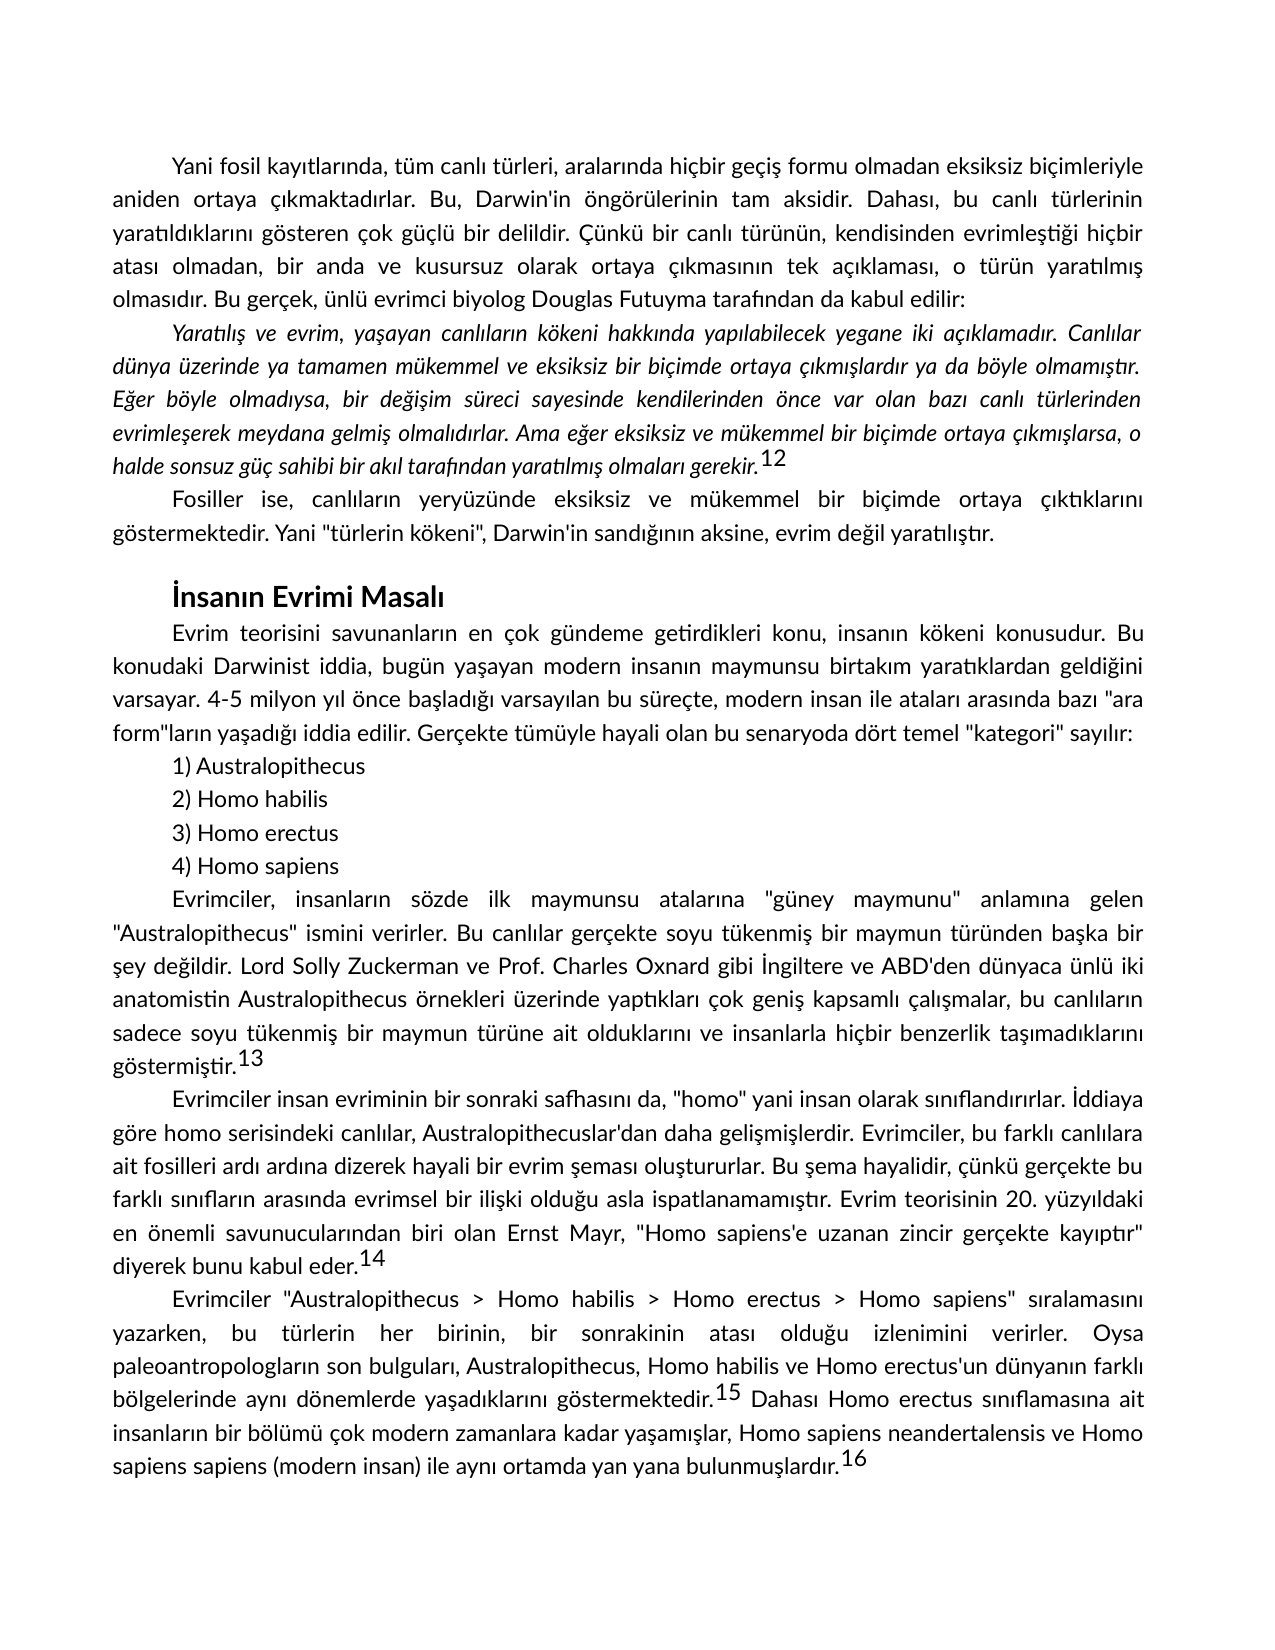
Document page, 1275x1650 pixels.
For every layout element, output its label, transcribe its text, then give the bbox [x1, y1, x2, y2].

text Evrimciler insan evriminin bir sonraki safhasını da, "homo" yani insan olarak sınıflandırırlar. İddiaya göre homo serisindeki canlılar, Australopithecuslar'dan daha gelişmişlerdir. Evrimciler, bu farklı canlılara ait fosilleri ardı ardına dizerek hayali bir evrim şeması oluştururlar. Bu şema hayalidir, çünkü gerçekte bu farklı sınıfların arasında evrimsel bir ilişki olduğu asla ispatlanamamıştır. Evrim teorisinin 20. yüzyıldaki en önemli savunucularından biri olan Ernst Mayr, "Homo sapiens'e uzanan zincir gerçekte kayıptır" diyerek bunu kabul eder.14 [112, 1081, 1145, 1281]
text Yaratılış ve evrim, yaşayan canlıların kökeni hakkında yapılabilecek yegane iki açıklamadır. Canlılar dünya üzerinde ya tamamen mükemmel ve eksiksiz bir biçimde ortaya çıkmışlardır ya da böyle olmamıştır. Eğer böyle olmadıysa, bir değişim süreci sayesinde kendilerinden önce var olan bazı canlı türlerinden evrimleşerek meydana gelmiş olmalıdırlar. Ama eğer eksiksiz ve mükemmel bir biçimde ortaya çıkmışlarsa, o halde sonsuz güç sahibi bir akıl tarafından yaratılmış olmaları gerekir.12 [112, 314, 1145, 481]
text İnsanın Evrimi Masalı [112, 581, 1145, 614]
text Fosiller ise, canlıların yeryüzünde eksiksiz ve mükemmel bir biçimde ortaya çıktıklarını göstermektedir. Yani "türlerin kökeni", Darwin'in sandığının aksine, evrim değil yaratılıştır. [112, 481, 1145, 548]
text 4) Homo sapiens [112, 848, 1145, 881]
text Evrim teorisini savunanların en çok gündeme getirdikleri konu, insanın kökeni konusudur. Bu konudaki Darwinist iddia, bugün yaşayan modern insanın maymunsu birtakım yaratıklardan geldiğini varsayar. 4-5 milyon yıl önce başladığı varsayılan bu süreçte, modern insan ile ataları arasında bazı "ara form"ların yaşadığı iddia edilir. Gerçekte tümüyle hayali olan bu senaryoda dört temel "kategori" sayılır: [112, 614, 1145, 748]
text 2) Homo habilis [112, 781, 1145, 814]
text Yani fosil kayıtlarında, tüm canlı türleri, aralarında hiçbir geçiş formu olmadan eksiksiz biçimleriyle aniden ortaya çıkmaktadırlar. Bu, Darwin'in öngörülerinin tam aksidir. Dahası, bu canlı türlerinin yaratıldıklarını gösteren çok güçlü bir delildir. Çünkü bir canlı türünün, kendisinden evrimleştiği hiçbir atası olmadan, bir anda ve kusursuz olarak ortaya çıkmasının tek açıklaması, o türün yaratılmış olmasıdır. Bu gerçek, ünlü evrimci biyolog Douglas Futuyma tarafından da kabul edilir: [112, 148, 1145, 314]
text Evrimciler "Australopithecus > Homo habilis > Homo erectus > Homo sapiens" sıralamasını yazarken, bu türlerin her birinin, bir sonrakinin atası olduğu izlenimini verirler. Oysa paleoantropologların son bulguları, Australopithecus, Homo habilis ve Homo erectus'un dünyanın farklı bölgelerinde aynı dönemlerde yaşadıklarını göstermektedir.15 Dahası Homo erectus sınıflamasına ait insanların bir bölümü çok modern zamanlara kadar yaşamışlar, Homo sapiens neandertalensis ve Homo sapiens sapiens (modern insan) ile aynı ortamda yan yana bulunmuşlardır.16 [112, 1281, 1145, 1481]
text 3) Homo erectus [112, 814, 1145, 848]
text 1) Australopithecus [112, 748, 1145, 781]
text Evrimciler, insanların sözde ilk maymunsu atalarına "güney maymunu" anlamına gelen "Australopithecus" ismini verirler. Bu canlılar gerçekte soyu tükenmiş bir maymun türünden başka bir şey değildir. Lord Solly Zuckerman ve Prof. Charles Oxnard gibi İngiltere ve ABD'den dünyaca ünlü iki anatomistin Australopithecus örnekleri üzerinde yaptıkları çok geniş kapsamlı çalışmalar, bu canlıların sadece soyu tükenmiş bir maymun türüne ait olduklarını ve insanlarla hiçbir benzerlik taşımadıklarını göstermiştir.13 [112, 881, 1145, 1081]
